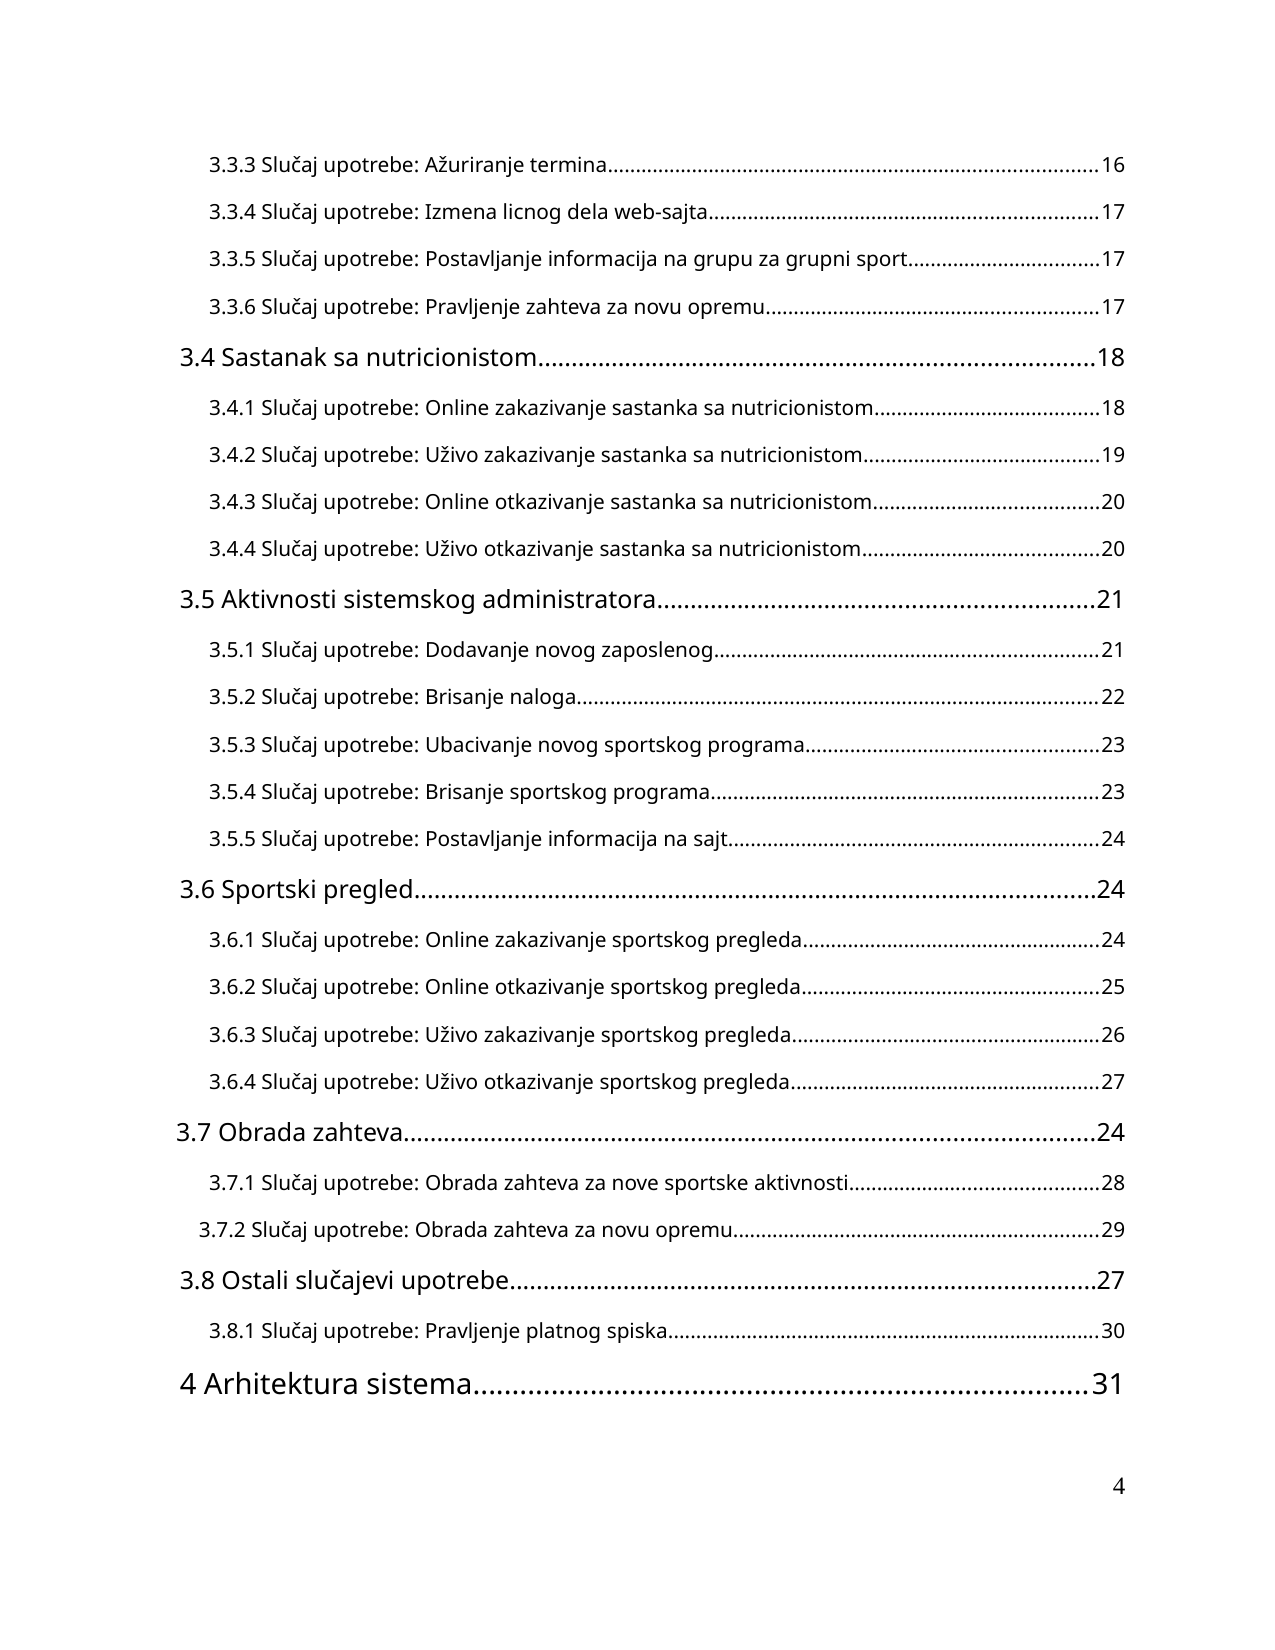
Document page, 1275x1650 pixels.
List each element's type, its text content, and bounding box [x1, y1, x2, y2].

text 3.3.3 Slučaj upotrebe: Ažuriranje termina 16 [209, 150, 1125, 178]
text 3.6.3 Slučaj upotrebe: Uživo zakazivanje sportskog pregleda 26 [209, 1020, 1125, 1048]
text 3.5.2 Slučaj upotrebe: Brisanje naloga 22 [209, 682, 1125, 711]
text 3.6 Sportski pregled 24 [179, 872, 1125, 906]
text 3.6.4 Slučaj upotrebe: Uživo otkazivanje sportskog pregleda 27 [209, 1067, 1125, 1095]
text 3.3.4 Slučaj upotrebe: Izmena licnog dela web-sajta 17 [209, 197, 1125, 226]
text 3.4.4 Slučaj upotrebe: Uživo otkazivanje sastanka sa nutricionistom 20 [209, 534, 1125, 563]
text 3.5.1 Slučaj upotrebe: Dodavanje novog zaposlenog 21 [209, 635, 1125, 664]
text 3.3.6 Slučaj upotrebe: Pravljenje zahteva za novu opremu 17 [209, 292, 1125, 320]
text 3.5 Aktivnosti sistemskog administratora 21 [179, 582, 1125, 616]
text 4 Arhitektura sistema 31 [179, 1363, 1125, 1403]
text 3.4.1 Slučaj upotrebe: Online zakazivanje sastanka sa nutricionistom 18 [209, 393, 1125, 421]
text 3.5.3 Slučaj upotrebe: Ubacivanje novog sportskog programa 23 [209, 730, 1125, 758]
text 3.8 Ostali slučajevi upotrebe 27 [179, 1262, 1125, 1296]
text 3.7.2 Slučaj upotrebe: Obrada zahteva za novu opremu 29 [150, 1215, 1125, 1243]
text 3.4 Sastanak sa nutricionistom 18 [179, 339, 1125, 373]
text 3.3.5 Slučaj upotrebe: Postavljanje informacija na grupu za grupni sport 17 [209, 244, 1125, 273]
text 3.6.2 Slučaj upotrebe: Online otkazivanje sportskog pregleda 25 [209, 972, 1125, 1001]
text 3.7 Obrada zahteva 24 [150, 1114, 1125, 1148]
text 3.4.2 Slučaj upotrebe: Uživo zakazivanje sastanka sa nutricionistom 19 [209, 440, 1125, 468]
text 3.5.4 Slučaj upotrebe: Brisanje sportskog programa 23 [209, 777, 1125, 806]
text 3.8.1 Slučaj upotrebe: Pravljenje platnog spiska 30 [209, 1316, 1125, 1344]
text 3.7.1 Slučaj upotrebe: Obrada zahteva za nove sportske aktivnosti 28 [209, 1168, 1125, 1196]
text 3.6.1 Slučaj upotrebe: Online zakazivanje sportskog pregleda 24 [209, 925, 1125, 953]
text 3.5.5 Slučaj upotrebe: Postavljanje informacija na sajt 24 [209, 824, 1125, 853]
text 3.4.3 Slučaj upotrebe: Online otkazivanje sastanka sa nutricionistom 20 [209, 487, 1125, 516]
